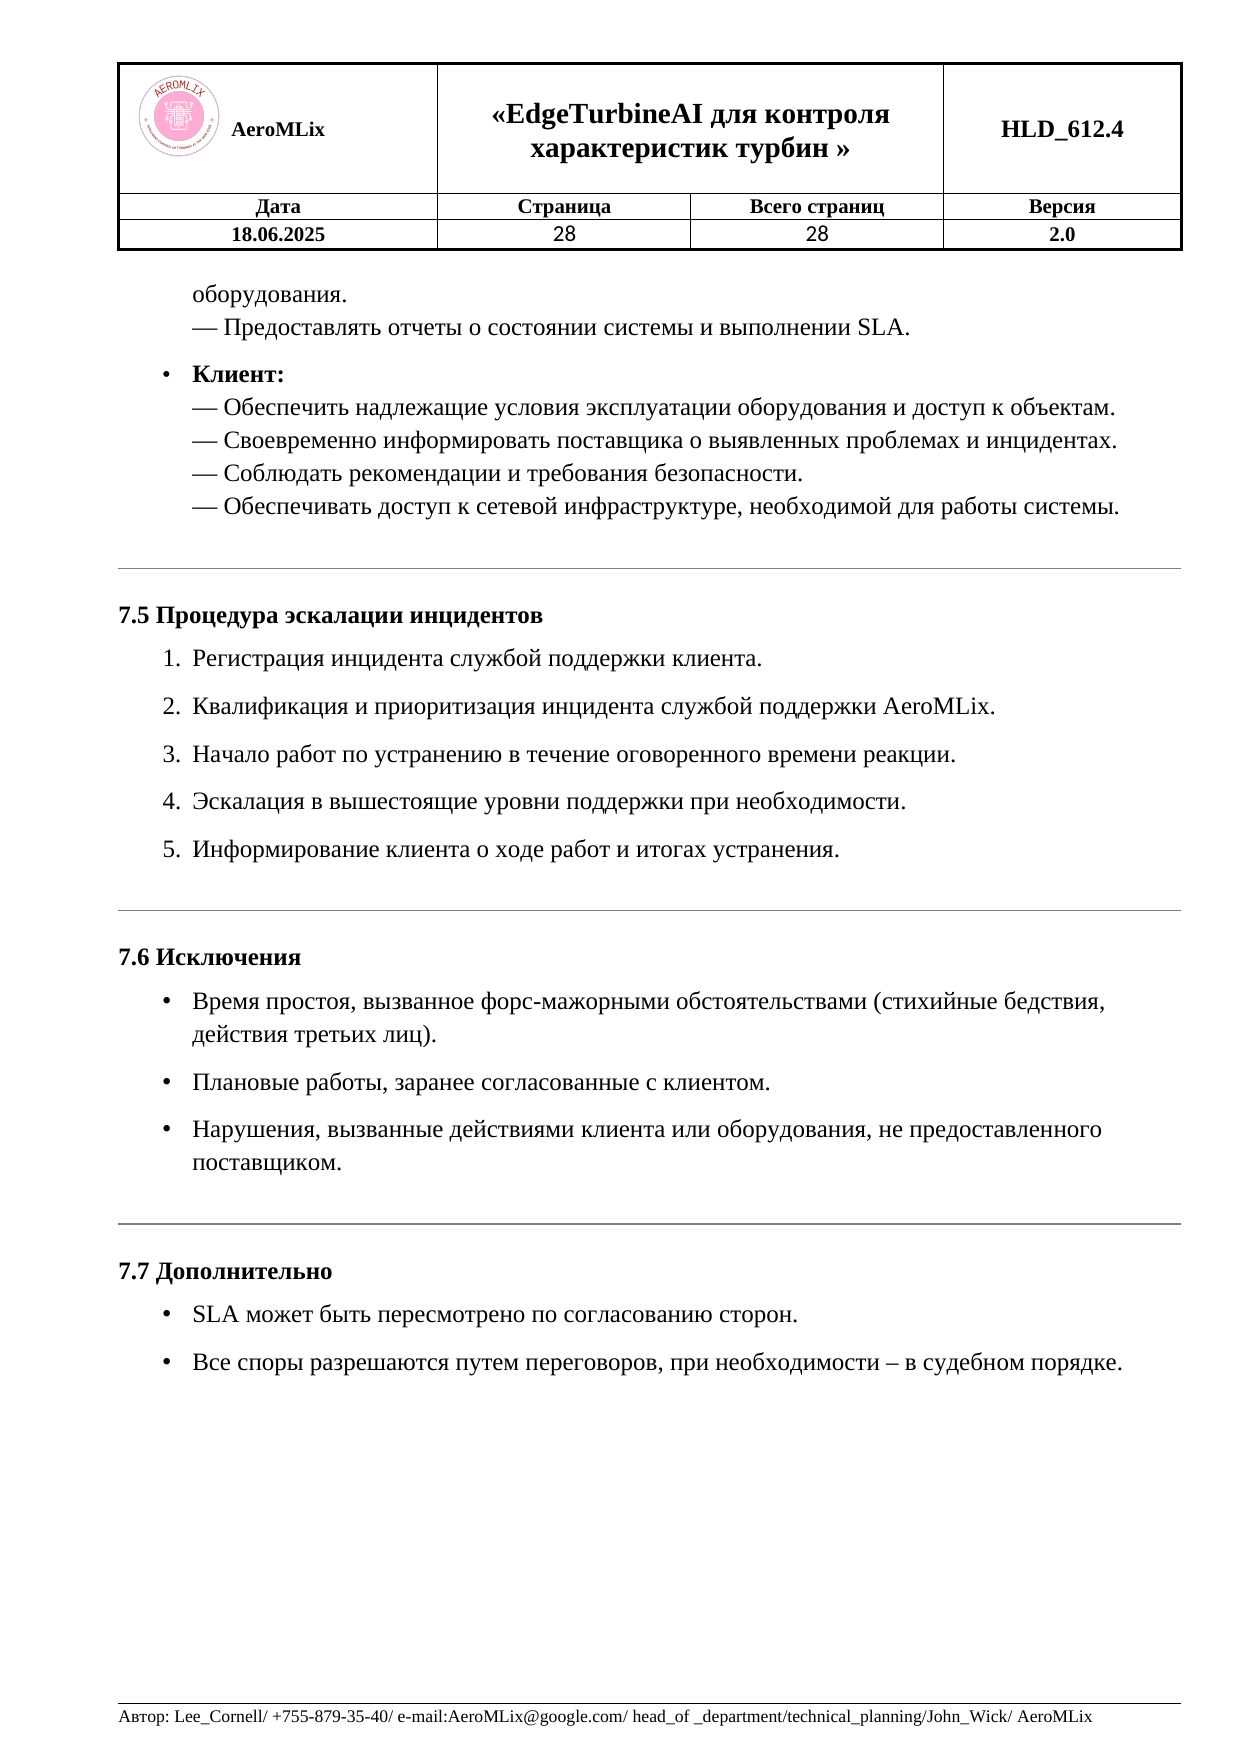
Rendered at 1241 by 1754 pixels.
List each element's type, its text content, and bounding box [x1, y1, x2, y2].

list Регистрация инцидента службой поддержки клиента. [162, 643, 1181, 672]
list Все споры разрешаются путем переговоров, при необходимости – в судебном порядке. [162, 1347, 1181, 1376]
list Плановые работы, заранее согласованные с клиентом. [162, 1067, 1181, 1095]
picture [138, 75, 220, 157]
subtitle 7.5 Процедура эскалации инцидентов [118, 600, 1181, 629]
list SLA может быть пересмотрено по согласованию сторон. [162, 1299, 1181, 1328]
list оборудования. — Предоставлять отчеты о состоянии системы и выполнении SLA. [162, 279, 1181, 340]
list Нарушения, вызванные действиями клиента или оборудования, не предоставленного поставщиком. [162, 1114, 1181, 1176]
list Начало работ по устранению в течение оговоренного времени реакции. [162, 739, 1181, 767]
list Информирование клиента о ходе работ и итогах устранения. [162, 834, 1181, 863]
list Эскалация в вышестоящие уровни поддержки при необходимости. [162, 786, 1181, 815]
subtitle 7.7 Дополнительно [118, 1256, 1181, 1284]
list Клиент: — Обеспечить надлежащие условия эксплуатации оборудования и доступ к объектам. — Своевременно информировать поставщика о выявленных проблемах и инцидентах. — Соблюдать рекомендации и требования безопасности. — Обеспечивать доступ к сетевой инфраструктуре, необходимой для работы системы. [162, 359, 1181, 520]
list Время простоя, вызванное форс-мажорными обстоятельствами (стихийные бедствия, действия третьих лиц). [162, 986, 1181, 1048]
subtitle 7.6 Исключения [118, 942, 1181, 971]
list Квалификация и приоритизация инцидента службой поддержки AeroMLix. [162, 691, 1181, 720]
